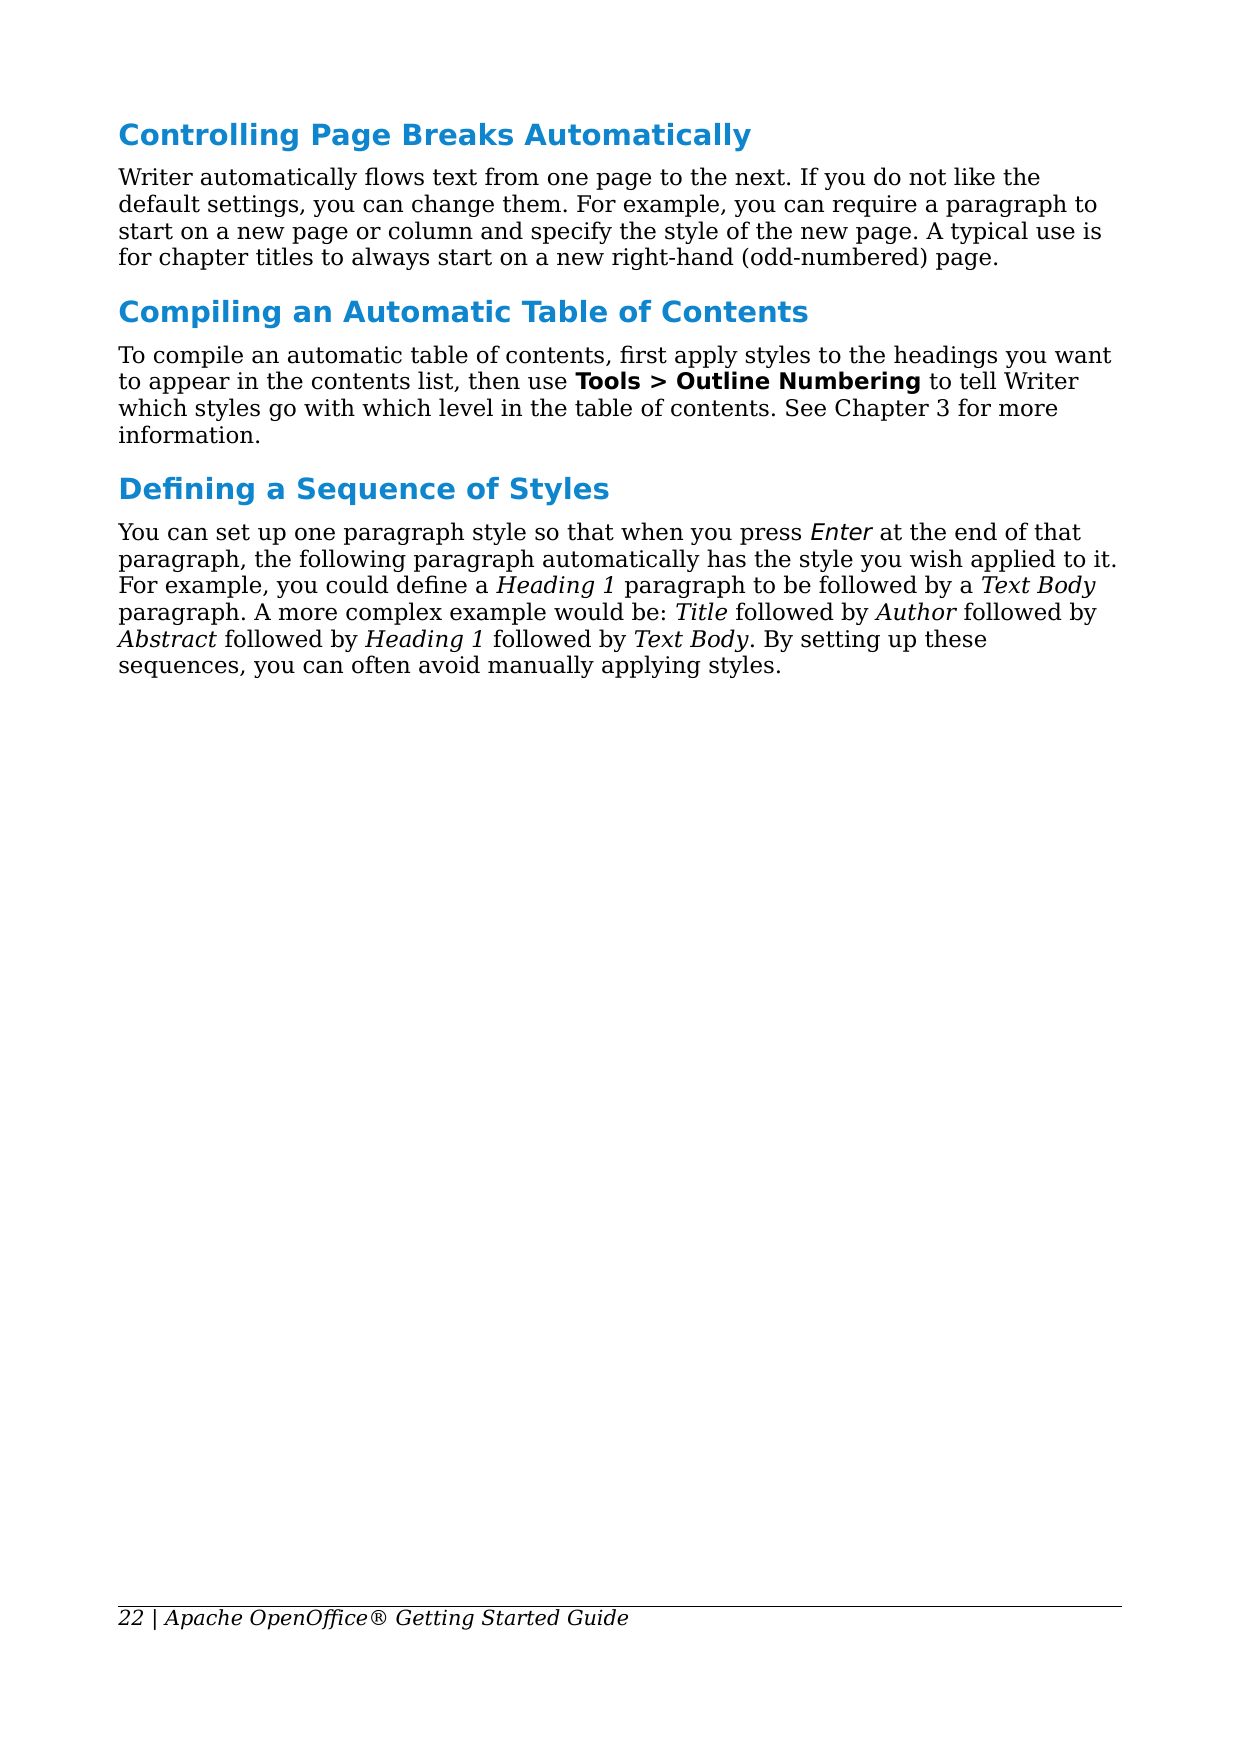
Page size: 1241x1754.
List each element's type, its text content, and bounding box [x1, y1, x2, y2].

subtitle Compiling an Automatic Table of Contents [118, 295, 1122, 329]
text You can set up one paragraph style so that when you press Enter at the end of that paragraph, the following paragraph automatically has the style you wish applied to it. For example, you could define a Heading 1 paragraph to be followed by a Text Body paragraph. A more complex example would be: Title followed by Author followed by Abstract followed by Heading 1 followed by Text Body. By setting up these sequences, you can often avoid manually applying styles. [118, 519, 1122, 679]
text To compile an automatic table of contents, first apply styles to the headings you want to appear in the contents list, then use Tools > Outline Numbering to tell Writer which styles go with which level in the table of contents. See Chapter 3 for more information. [118, 342, 1122, 448]
text Writer automatically flows text from one page to the next. If you do not like the default settings, you can change them. For example, you can require a paragraph to start on a new page or column and specify the style of the new page. A typical use is for chapter titles to always start on a new right-hand (odd-numbered) page. [118, 164, 1122, 271]
subtitle Controlling Page Breaks Automatically [118, 118, 1122, 152]
subtitle Defining a Sequence of Styles [118, 473, 1122, 507]
